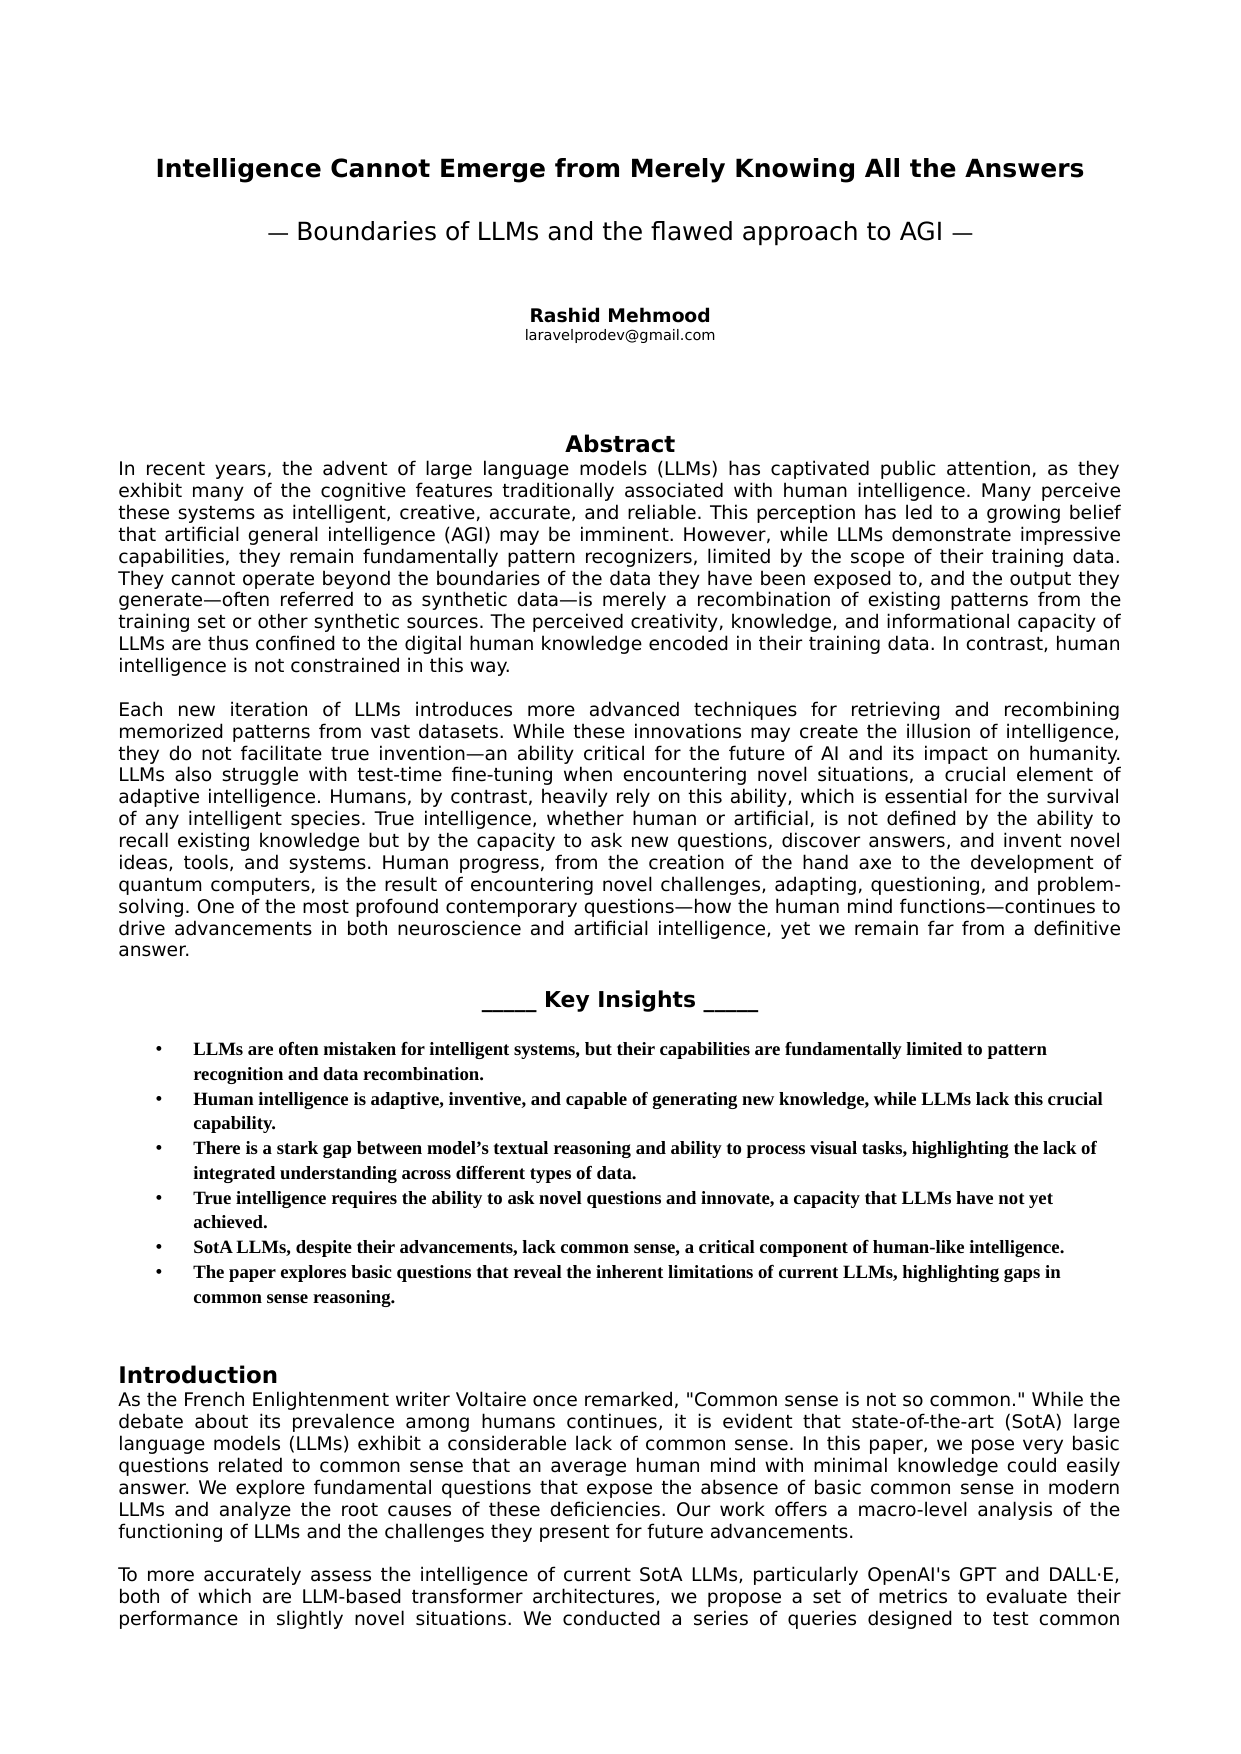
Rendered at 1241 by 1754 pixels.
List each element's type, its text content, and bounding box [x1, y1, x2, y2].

list There is a stark gap between model’s textual reasoning and ability to process visual tasks, highlighting the lack of integrated understanding across different types of data. [156, 1137, 1122, 1183]
text Abstract [118, 431, 1122, 458]
text As the French Enlightenment writer Voltaire once remarked, "Common sense is not so common." While the debate about its prevalence among humans continues, it is evident that state-of-the-art (SotA) large language models (LLMs) exhibit a considerable lack of common sense. In this paper, we pose very basic questions related to common sense that an average human mind with minimal knowledge could easily answer. We explore fundamental questions that expose the absence of basic common sense in modern LLMs and analyze the root causes of these deficiencies. Our work offers a macro-level analysis of the functioning of LLMs and the challenges they present for future advancements. [118, 1389, 1122, 1542]
text Intelligence Cannot Emerge from Merely Knowing All the Answers [118, 154, 1122, 184]
text In recent years, the advent of large language models (LLMs) has captivated public attention, as they exhibit many of the cognitive features traditionally associated with human intelligence. Many perceive these systems as intelligent, creative, accurate, and reliable. This perception has led to a growing belief that artificial general intelligence (AGI) may be imminent. However, while LLMs demonstrate impressive capabilities, they remain fundamentally pattern recognizers, limited by the scope of their training data. They cannot operate beyond the boundaries of the data they have been exposed to, and the output they generate—often referred to as synthetic data—is merely a recombination of existing patterns from the training set or other synthetic sources. The perceived creativity, knowledge, and informational capacity of LLMs are thus confined to the digital human knowledge encoded in their training data. In contrast, human intelligence is not constrained in this way. [118, 458, 1122, 677]
list Human intelligence is adaptive, inventive, and capable of generating new knowledge, while LLMs lack this crucial capability. [156, 1087, 1122, 1134]
list The paper explores basic questions that reveal the inherent limitations of current LLMs, highlighting gaps in common sense reasoning. [156, 1261, 1122, 1307]
text Rashid Mehmood [118, 305, 1122, 327]
text To more accurately assess the intelligence of current SotA LLMs, particularly OpenAI's GPT and DALL·E, both of which are LLM-based transformer architectures, we propose a set of metrics to evaluate their performance in slightly novel situations. We conducted a series of queries designed to test common [118, 1564, 1122, 1630]
list SotA LLMs, despite their advancements, lack common sense, a critical component of human-like intelligence. [156, 1236, 1122, 1258]
text laravelprodev@gmail.com [118, 327, 1122, 344]
text Introduction [118, 1363, 1122, 1389]
text _____ Key Insights _____ [118, 987, 1122, 1012]
text Each new iteration of LLMs introduces more advanced techniques for retrieving and recombining memorized patterns from vast datasets. While these innovations may create the illusion of intelligence, they do not facilitate true invention—an ability critical for the future of AI and its impact on humanity. LLMs also struggle with test-time fine-tuning when encountering novel situations, a crucial element of adaptive intelligence. Humans, by contrast, heavily rely on this ability, which is essential for the survival of any intelligent species. True intelligence, whether human or artificial, is not defined by the ability to recall existing knowledge but by the capacity to ask new questions, discover answers, and invent novel ideas, tools, and systems. Human progress, from the creation of the hand axe to the development of quantum computers, is the result of encountering novel challenges, adapting, questioning, and problem-solving. One of the most profound contemporary questions—how the human mind functions—continues to drive advancements in both neuroscience and artificial intelligence, yet we remain far from a definitive answer. [118, 699, 1122, 961]
text — Boundaries of LLMs and the flawed approach to AGI — [118, 218, 1122, 247]
list LLMs are often mistaken for intelligent systems, but their capabilities are fundamentally limited to pattern recognition and data recombination. [156, 1038, 1122, 1084]
list True intelligence requires the ability to ask novel questions and innovate, a capacity that LLMs have not yet achieved. [156, 1187, 1122, 1233]
